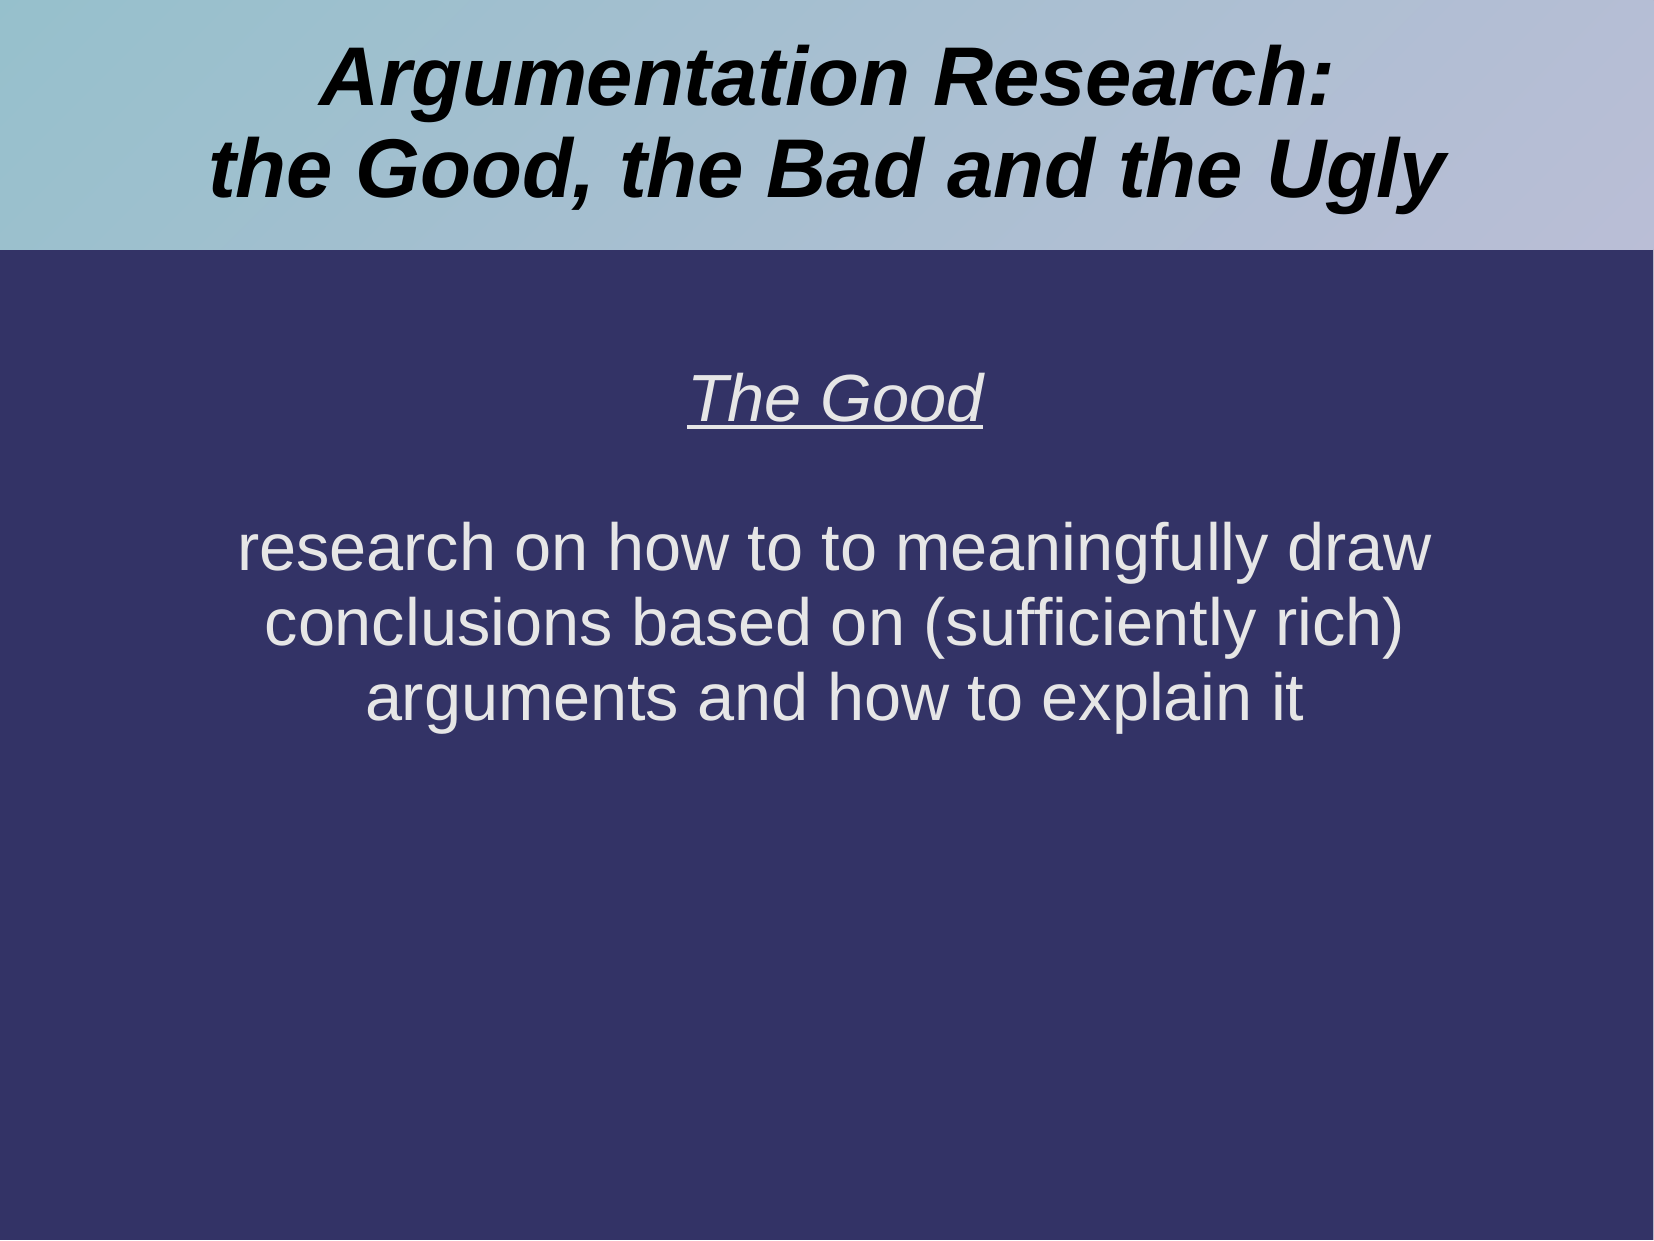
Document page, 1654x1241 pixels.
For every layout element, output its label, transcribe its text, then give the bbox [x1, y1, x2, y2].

title Argumentation Research: the Good, the Bad and the Ugly [121, 19, 1534, 227]
list The Good research on how to to meaningfully draw conclusions based on (sufficiently rich) arguments and how to explain it [98, 360, 1490, 1081]
